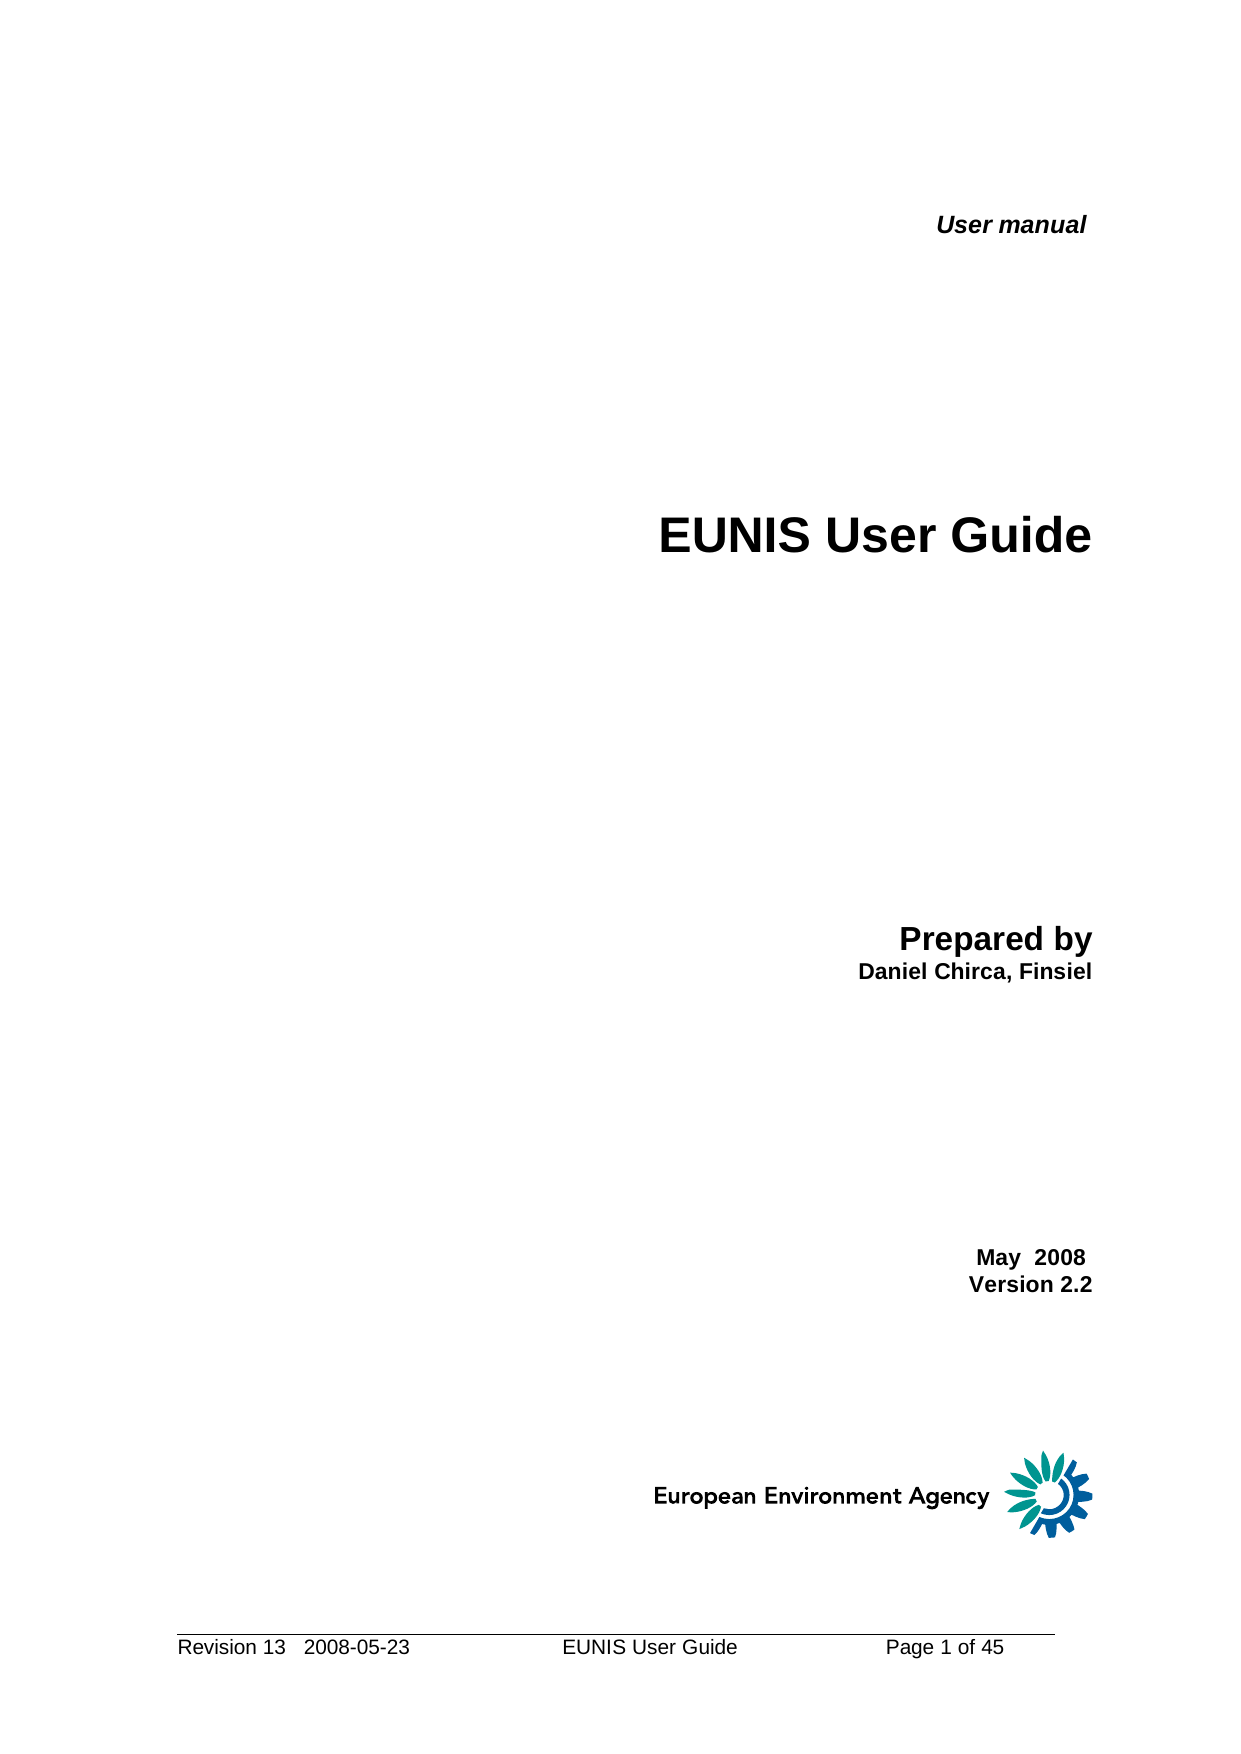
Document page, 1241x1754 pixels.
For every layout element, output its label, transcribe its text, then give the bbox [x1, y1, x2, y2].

title EUNIS User Guide [177, 506, 1092, 563]
title Daniel Chirca, Finsiel [177, 957, 1092, 984]
subtitle Prepared by [177, 919, 1092, 957]
title May 2008 [177, 1244, 1092, 1271]
title Version 2.2 [177, 1271, 1092, 1298]
text User manual [177, 210, 1092, 239]
